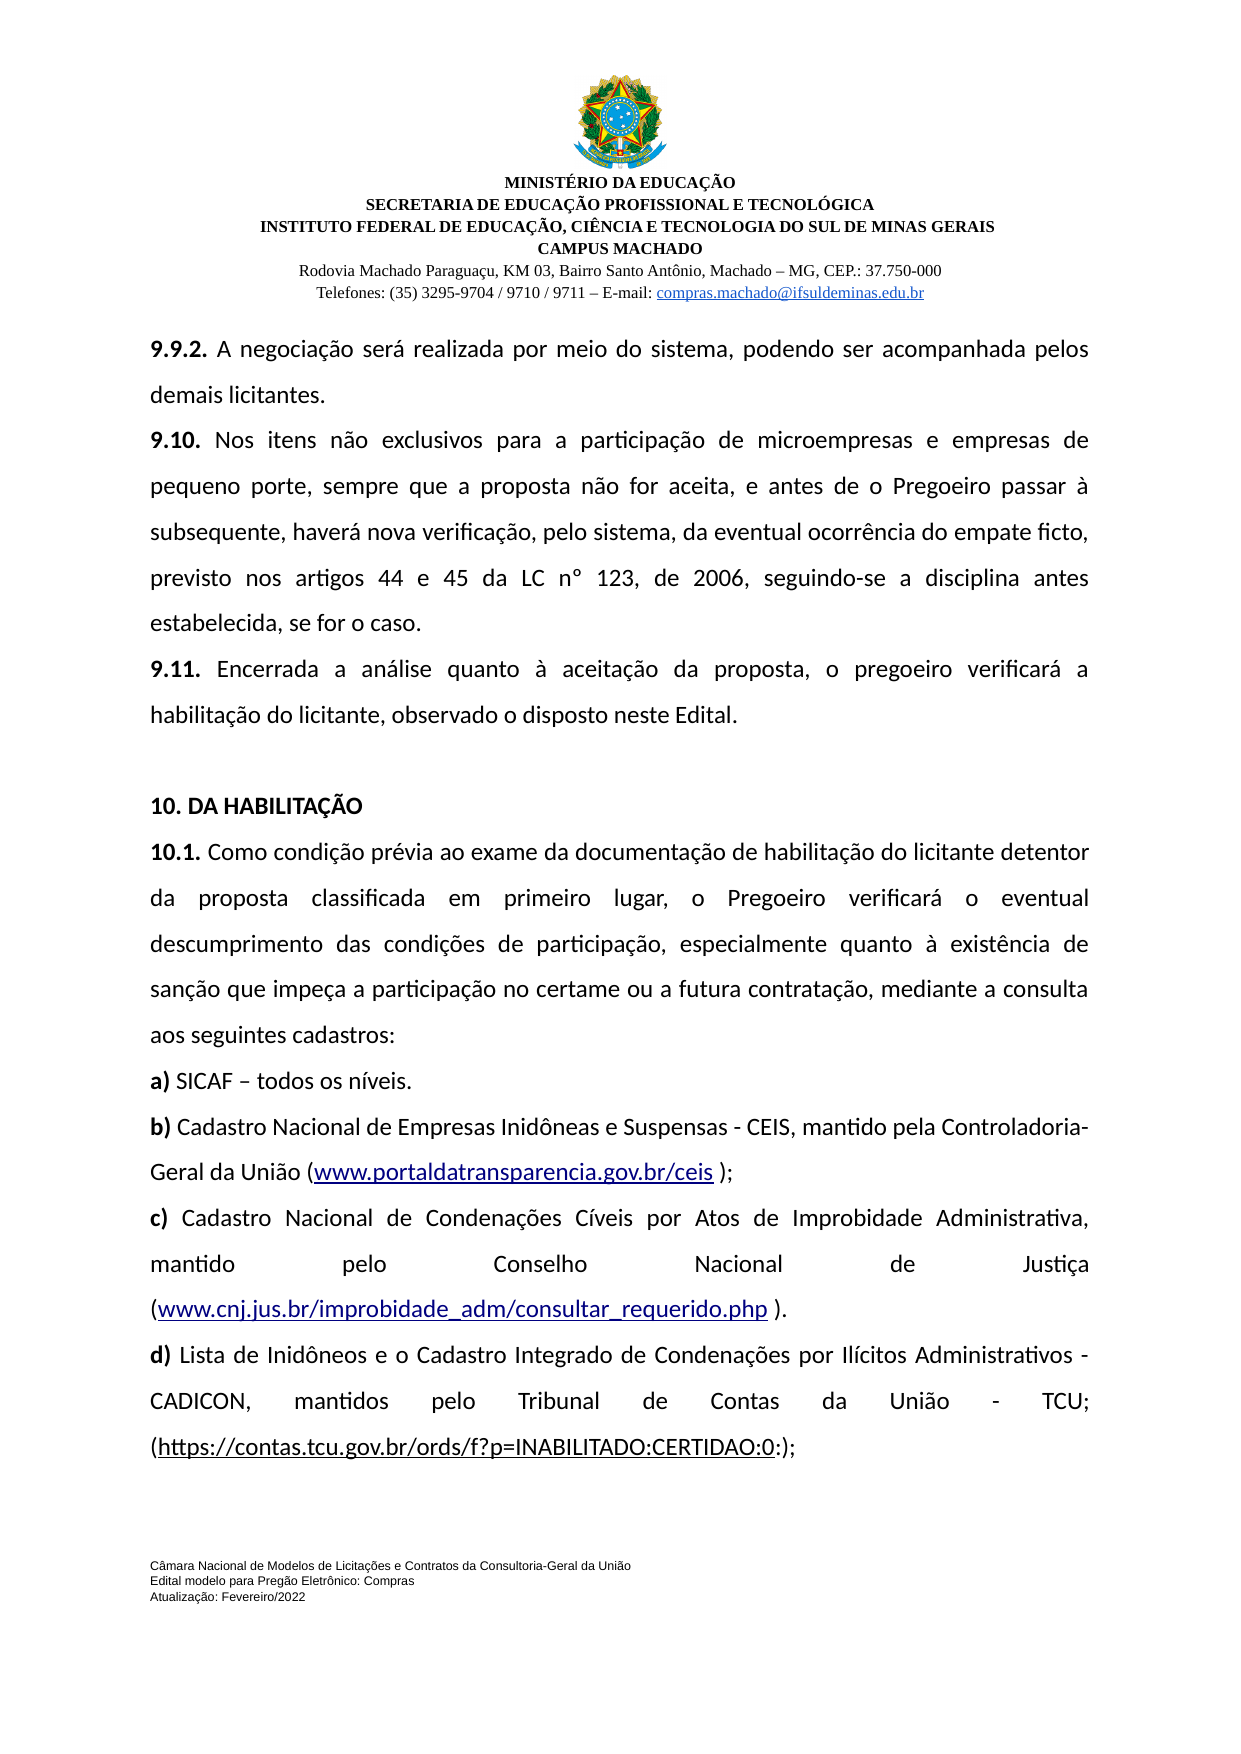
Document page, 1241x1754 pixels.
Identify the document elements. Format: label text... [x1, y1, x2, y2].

picture [639, 150, 650, 156]
text 9.11. Encerrada a análise quanto à aceitação da proposta, o pregoeiro verificará a habilitação do licitante, observado o disposto neste Edital. [150, 653, 1090, 729]
text 9.9.2. A negociação será realizada por meio do sistema, podendo ser acompanhada pelos demais licitantes. [150, 333, 1090, 409]
text 10. DA HABILITAÇÃO [150, 791, 1090, 821]
picture [573, 75, 667, 169]
text 10.1. Como condição prévia ao exame da documentação de habilitação do licitante detentor da proposta classificada em primeiro lugar, o Pregoeiro verificará o eventual descumprimento das condições de participação, especialmente quanto à existência de sanção que impeça a participação no certame ou a futura contratação, mediante a consulta aos seguintes cadastros: [150, 836, 1090, 1050]
text 9.10. Nos itens não exclusivos para a participação de microempresas e empresas de pequeno porte, sempre que a proposta não for aceita, e antes de o Pregoeiro passar à subsequente, haverá nova verificação, pelo sistema, da eventual ocorrência do empate ficto, previsto nos artigos 44 e 45 da LC nº 123, de 2006, seguindo-se a disciplina antes estabelecida, se for o caso. [150, 425, 1090, 638]
text c) Cadastro Nacional de Condenações Cíveis por Atos de Improbidade Administrativa, mantido pelo Conselho Nacional de Justiça (www.cnj.jus.br/improbidade_adm/consultar_requerido.php ). [150, 1202, 1090, 1324]
text b) Cadastro Nacional de Empresas Inidôneas e Suspensas - CEIS, mantido pela Controladoria-Geral da União (www.portaldatransparencia.gov.br/ceis ); [150, 1111, 1090, 1187]
picture [613, 164, 628, 169]
text a) SICAF – todos os níveis. [150, 1065, 1090, 1095]
text d) Lista de Inidôneos e o Cadastro Integrado de Condenações por Ilícitos Administrativos - CADICON, mantidos pelo Tribunal de Contas da União - TCU;(https://contas.tcu.gov.br/ords/f?p=INABILITADO:CERTIDAO:0:); [150, 1339, 1090, 1461]
